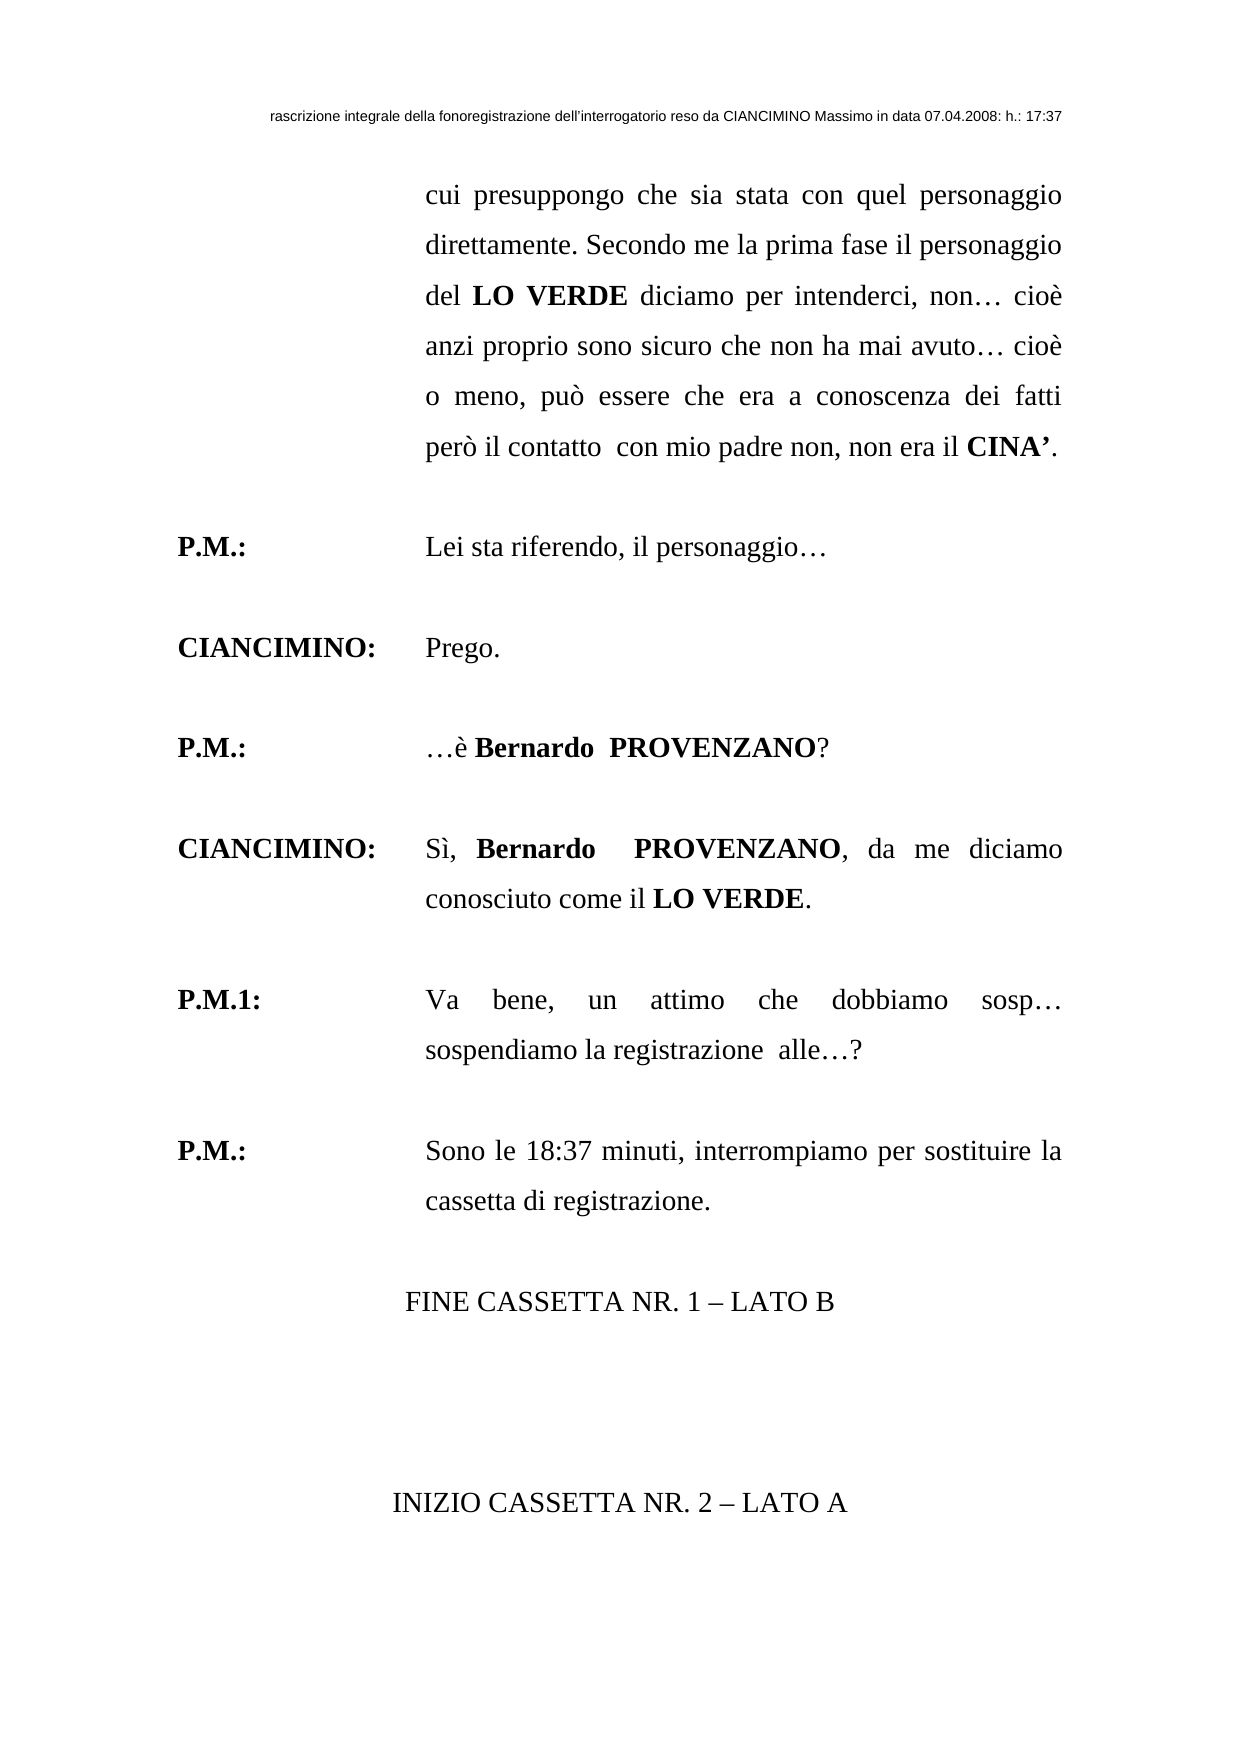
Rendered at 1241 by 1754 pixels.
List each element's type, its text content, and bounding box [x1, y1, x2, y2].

text CIANCIMINO: Sì, Bernardo PROVENZANO, da me diciamo conosciuto come il LO VERDE. [177, 831, 1063, 915]
text P.M.: Lei sta riferendo, il personaggio… [177, 529, 1063, 563]
text P.M.: …è Bernardo PROVENZANO? [177, 731, 1063, 764]
text CIANCIMINO: Prego. [177, 630, 1063, 663]
text FINE CASSETTA NR. 1 – LATO B [177, 1284, 1063, 1318]
text cui presuppongo che sia stata con quel personaggio direttamente. Secondo me la prima fase il personaggio del LO VERDE diciamo per intenderci, non… cioè anzi proprio sono sicuro che non ha mai avuto… cioè o meno, può essere che era a conoscenza dei fatti però il contatto con mio padre non, non era il CINA’. [177, 177, 1063, 462]
text P.M.1: Va bene, un attimo che dobbiamo sosp… sospendiamo la registrazione alle…? [177, 982, 1063, 1066]
text INIZIO CASSETTA NR. 2 – LATO A [177, 1485, 1063, 1519]
text P.M.: Sono le 18:37 minuti, interrompiamo per sostituire la cassetta di registrazione. [177, 1133, 1063, 1217]
